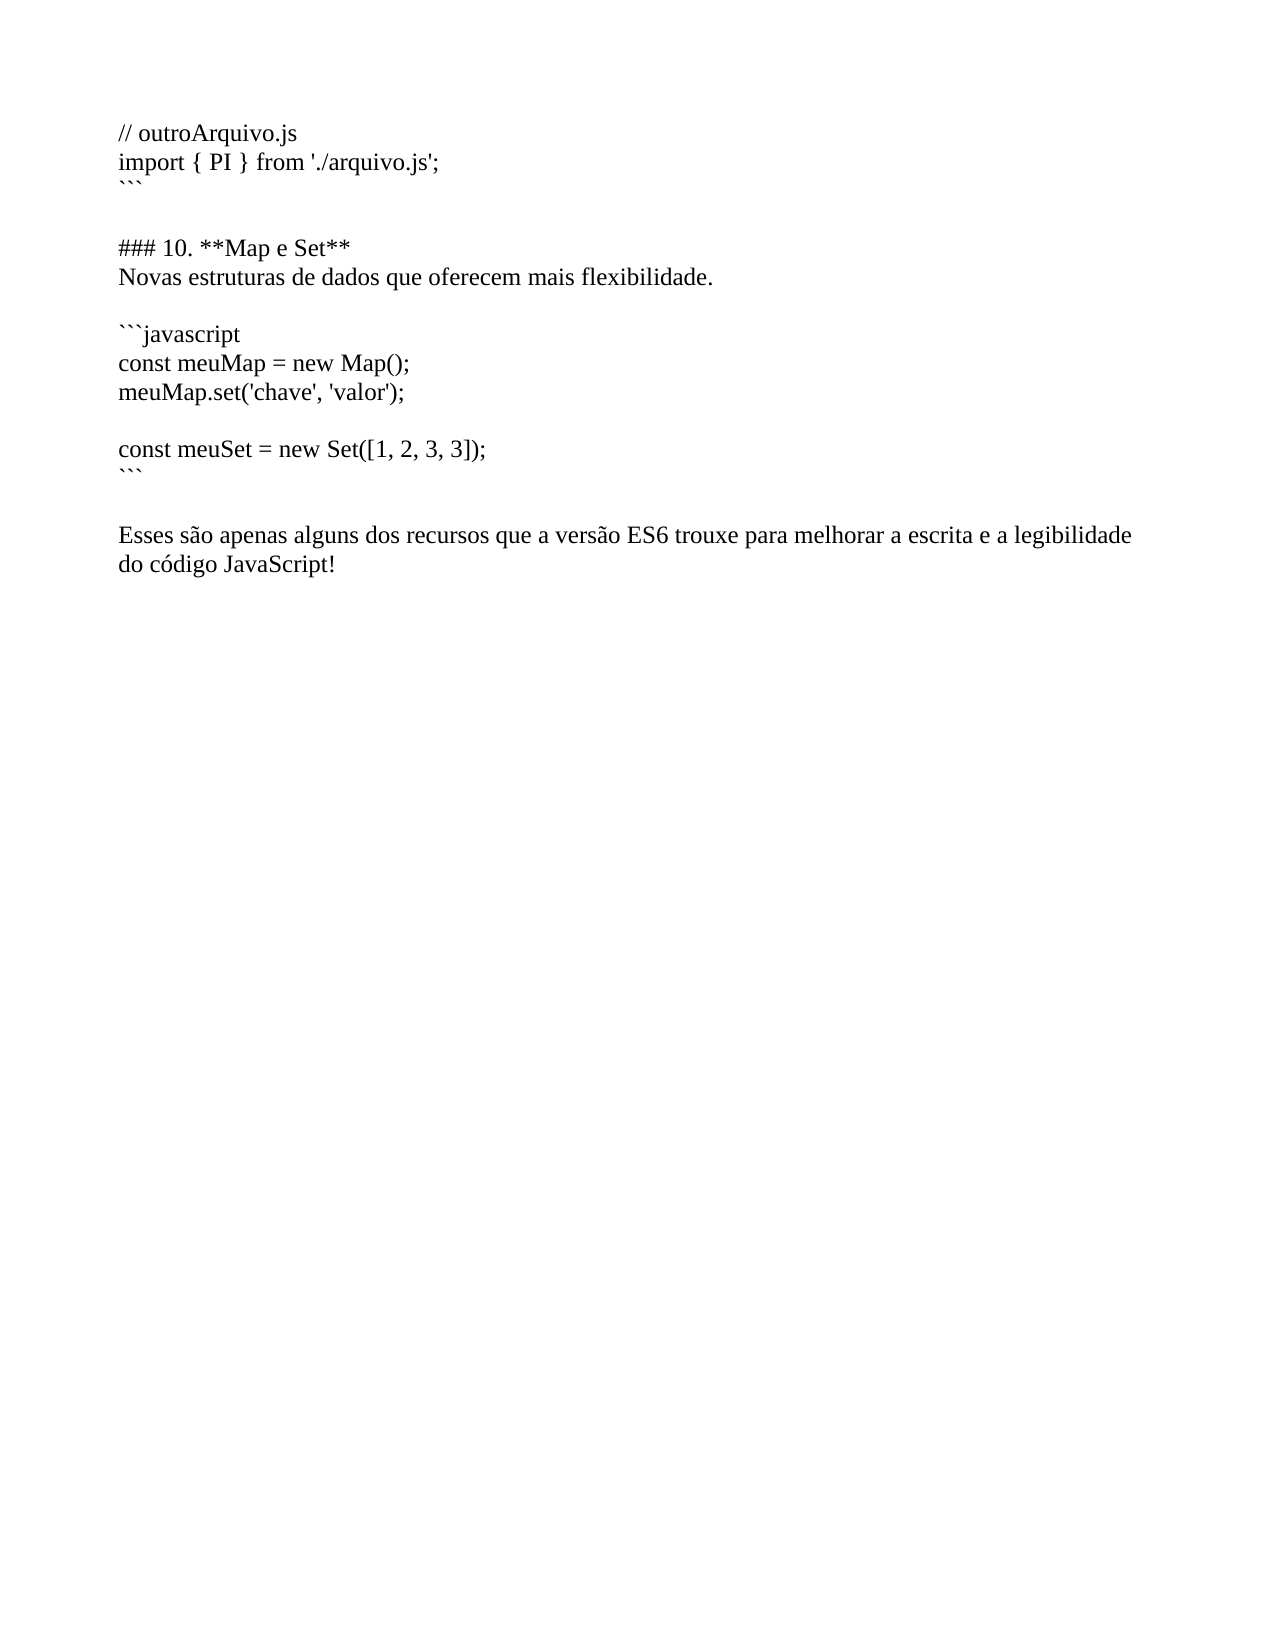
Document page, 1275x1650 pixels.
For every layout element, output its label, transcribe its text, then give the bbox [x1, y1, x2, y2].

text ### 10. **Map e Set** [118, 233, 1157, 262]
text Novas estruturas de dados que oferecem mais flexibilidade. [118, 262, 1157, 291]
text ```javascript [118, 319, 1157, 348]
text Esses são apenas alguns dos recursos que a versão ES6 trouxe para melhorar a escrita e a legibilidade do código JavaScript! [118, 521, 1157, 578]
text import { PI } from './arquivo.js'; [118, 147, 1157, 176]
text ``` [118, 463, 1157, 492]
text meuMap.set('chave', 'valor'); [118, 377, 1157, 406]
text ``` [118, 176, 1157, 204]
text const meuSet = new Set([1, 2, 3, 3]); [118, 434, 1157, 463]
text const meuMap = new Map(); [118, 348, 1157, 377]
text // outroArquivo.js [118, 118, 1157, 147]
